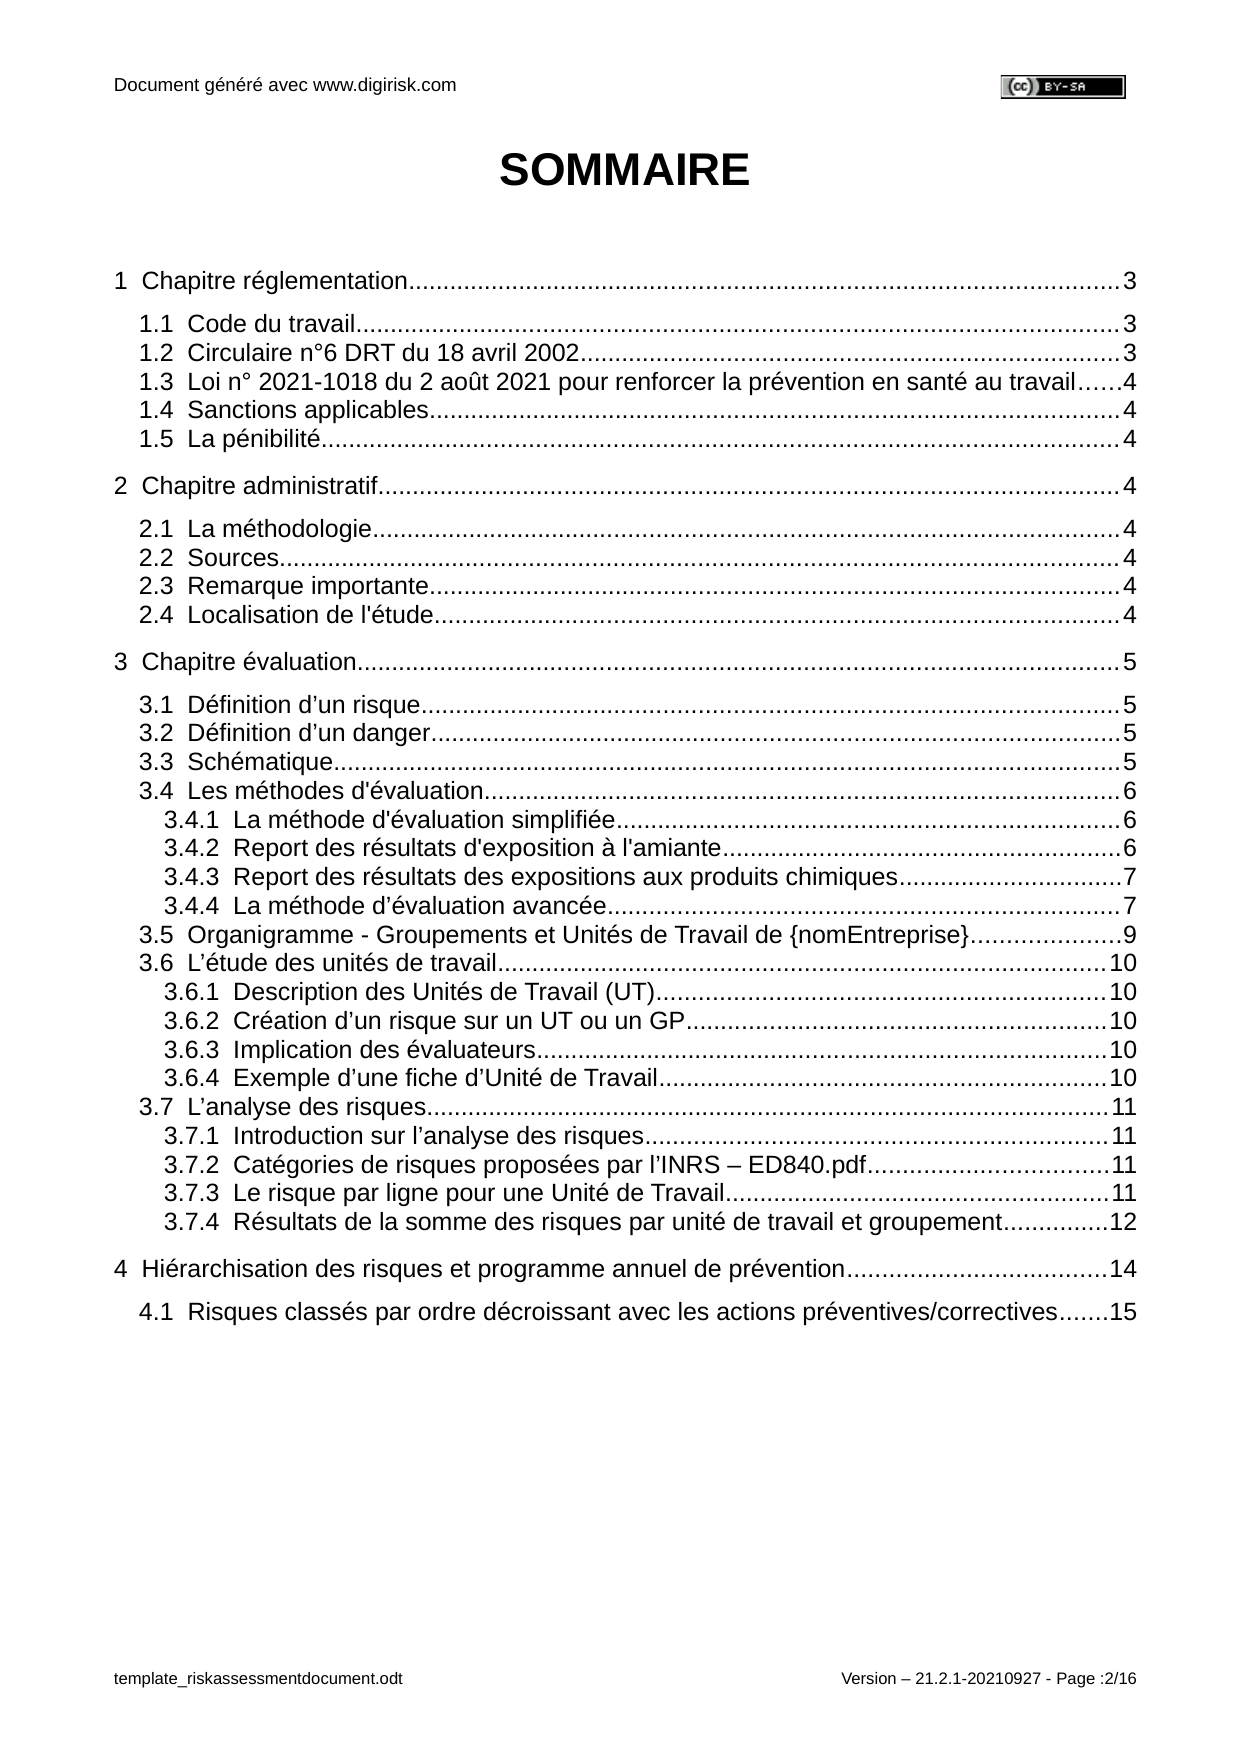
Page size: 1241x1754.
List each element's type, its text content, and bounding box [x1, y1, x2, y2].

text SOMMAIRE [114, 143, 1137, 196]
picture [1000, 75, 1126, 99]
text 1.1 Code du travail 3 [139, 309, 1137, 338]
text 3.7 L’analyse des risques 11 [139, 1092, 1137, 1121]
text 3.2 Définition d’un danger 5 [139, 718, 1137, 747]
text 3.1 Définition d’un risque 5 [139, 689, 1137, 718]
text 3.6.3 Implication des évaluateurs 10 [164, 1034, 1137, 1063]
text 3.6.4 Exemple d’une fiche d’Unité de Travail 10 [164, 1063, 1137, 1092]
text 1.2 Circulaire n°6 DRT du 18 avril 2002 3 [139, 338, 1137, 367]
text 3.6.1 Description des Unités de Travail (UT) 10 [164, 977, 1137, 1006]
text 3.6 L’étude des unités de travail 10 [139, 948, 1137, 977]
text 3.3 Schématique 5 [139, 747, 1137, 776]
text 1.4 Sanctions applicables 4 [139, 395, 1137, 424]
text 1 Chapitre réglementation 3 [114, 266, 1137, 295]
text 3.7.3 Le risque par ligne pour une Unité de Travail 11 [164, 1178, 1137, 1207]
text 2 Chapitre administratif 4 [114, 471, 1137, 499]
text 3.4.2 Report des résultats d'exposition à l'amiante 6 [164, 833, 1137, 862]
text 1.5 La pénibilité 4 [139, 424, 1137, 453]
text 1.3 Loi n° 2021-1018 du 2 août 2021 pour renforcer la prévention en santé au travail 4 [139, 367, 1137, 395]
text 3.7.4 Résultats de la somme des risques par unité de travail et groupement 12 [164, 1207, 1137, 1236]
text 3.4 Les méthodes d'évaluation 6 [139, 776, 1137, 804]
text 3.4.3 Report des résultats des expositions aux produits chimiques 7 [164, 862, 1137, 891]
text 3.4.4 La méthode d’évaluation avancée 7 [164, 891, 1137, 919]
text 3.7.1 Introduction sur l’analyse des risques 11 [164, 1121, 1137, 1149]
text 3.4.1 La méthode d'évaluation simplifiée 6 [164, 804, 1137, 833]
text 3 Chapitre évaluation 5 [114, 646, 1137, 675]
text 3.5 Organigramme - Groupements et Unités de Travail de {nomEntreprise} 9 [139, 919, 1137, 948]
text 4.1 Risques classés par ordre décroissant avec les actions préventives/correctives 15 [139, 1297, 1137, 1325]
text 2.4 Localisation de l'étude 4 [139, 600, 1137, 629]
text 2.2 Sources 4 [139, 542, 1137, 571]
text 2.3 Remarque importante 4 [139, 571, 1137, 600]
text 4 Hiérarchisation des risques et programme annuel de prévention 14 [114, 1253, 1137, 1282]
text 3.6.2 Création d’un risque sur un UT ou un GP 10 [164, 1006, 1137, 1034]
text 2.1 La méthodologie 4 [139, 514, 1137, 542]
text 3.7.2 Catégories de risques proposées par l’INRS – ED840.pdf 11 [164, 1149, 1137, 1178]
